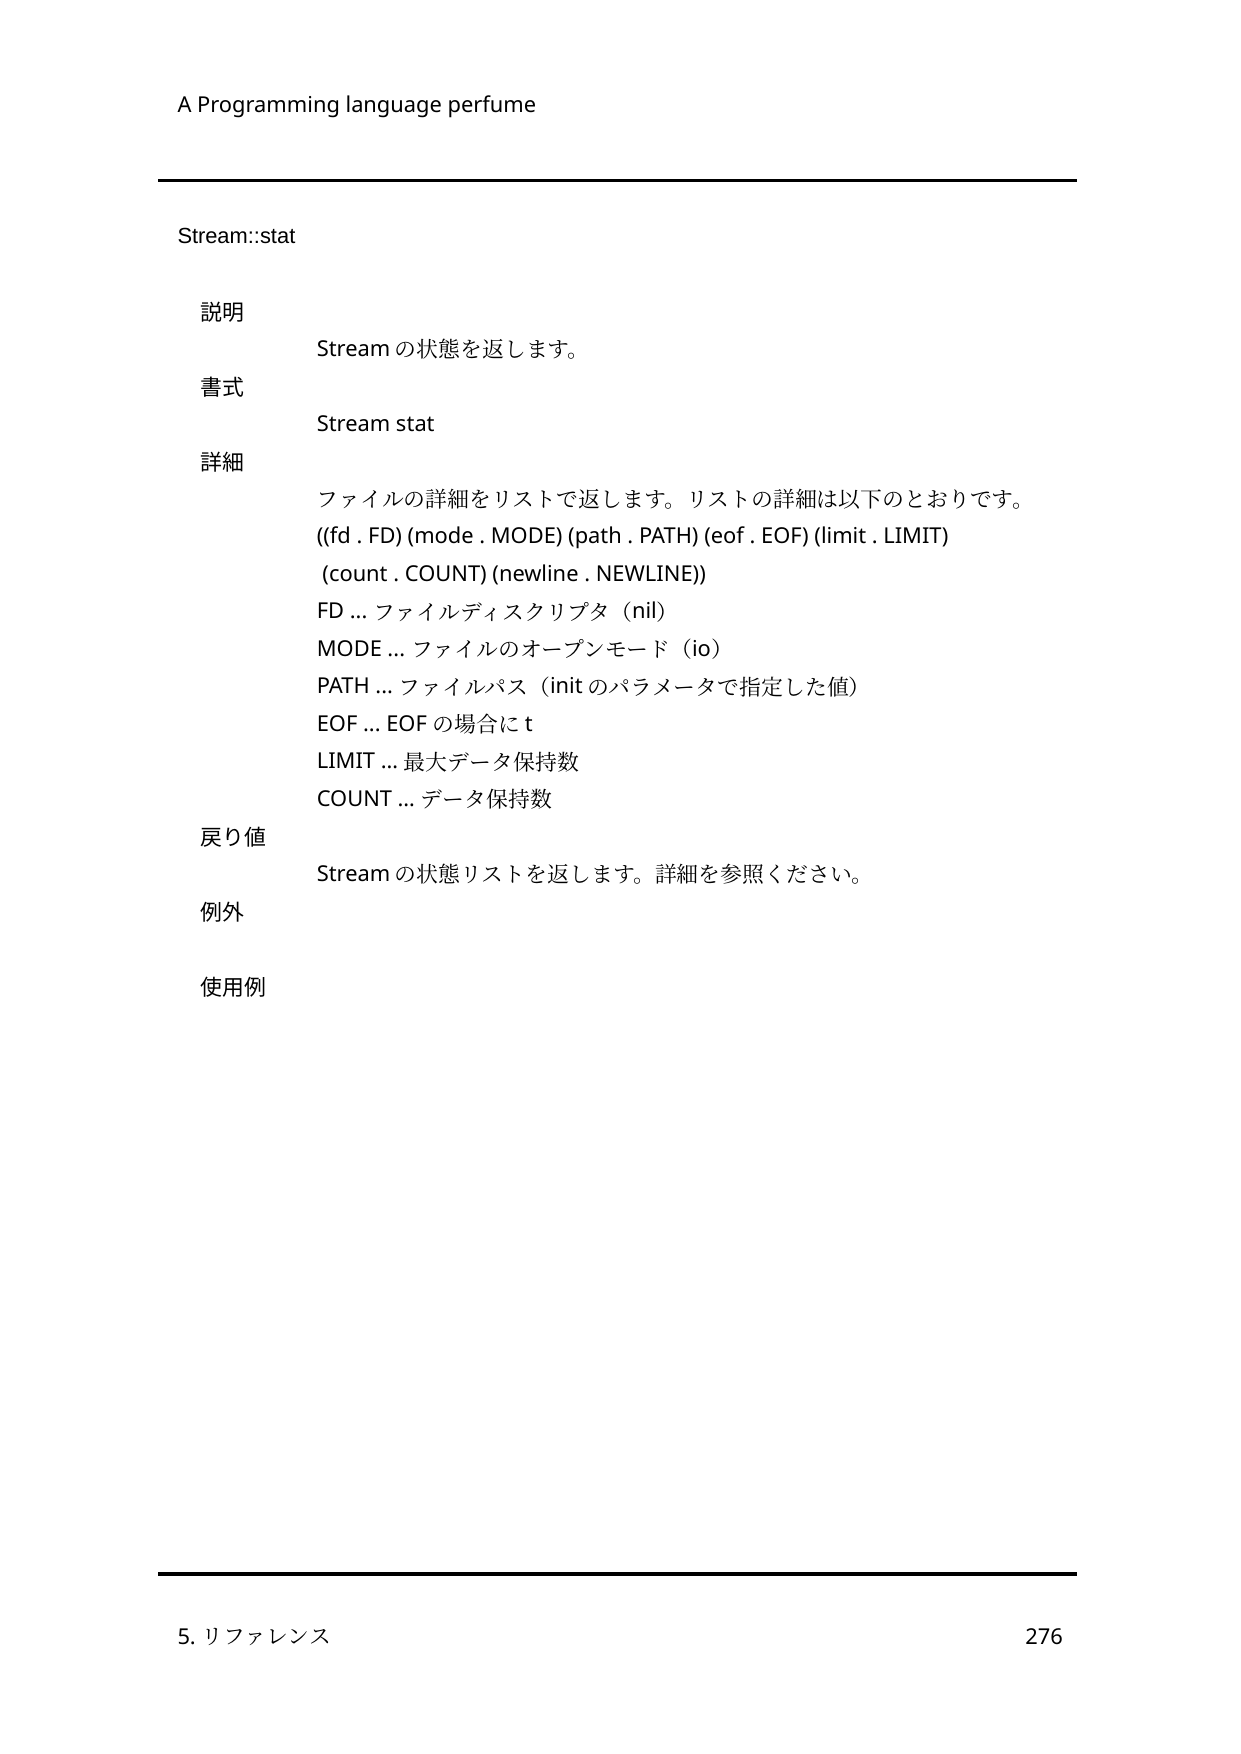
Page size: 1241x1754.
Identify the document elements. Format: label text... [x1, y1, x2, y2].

table_cell Stream stat [317, 367, 1063, 442]
table_cell 使用例 [200, 967, 317, 1042]
table_cell [317, 892, 1063, 967]
table_cell 書式 [200, 367, 317, 442]
table_cell 詳細 [200, 442, 317, 817]
table_cell 戻り値 [200, 817, 317, 892]
table_header 説明 [200, 292, 317, 367]
table_header Streamの状態を返します。 [317, 292, 1063, 367]
subtitle Stream::stat [177, 217, 1063, 254]
table_cell [317, 967, 1063, 1042]
table_cell ファイルの詳細をリストで返します。リストの詳細は以下のとおりです。 ((fd . FD) (mode . MODE) (path . PATH) (eof . EOF) (limit . LIMIT) (count . COUNT) (newline . NEWLINE)) FD ... ファイルディスクリプタ（nil） MODE ... ファイルのオープンモード（io） PATH ... ファイルパス（initのパラメータで指定した値） EOF ... EOF の場合にt LIMIT … 最大データ保持数 COUNT … データ保持数 [317, 442, 1063, 817]
table_cell 例外 [200, 892, 317, 967]
table_cell Streamの状態リストを返します。詳細を参照ください。 [317, 817, 1063, 892]
